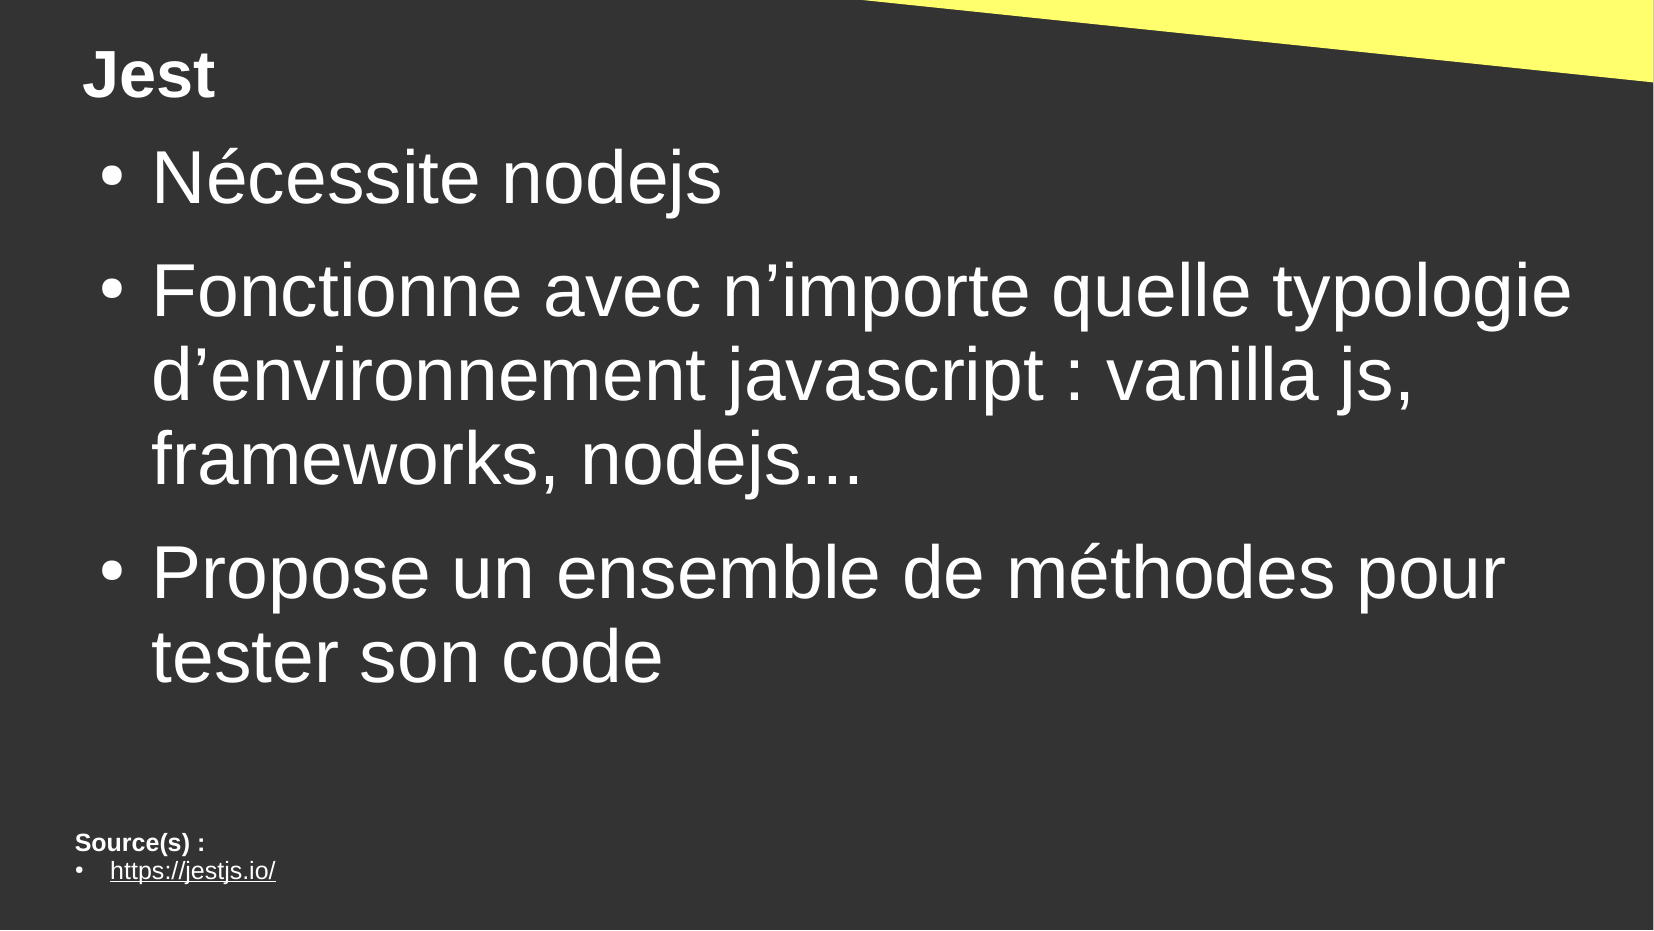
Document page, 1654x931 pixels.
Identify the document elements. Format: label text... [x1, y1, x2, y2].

text_box [862, 0, 1654, 83]
title Jest [82, 37, 1571, 114]
text_box Source(s) : https://jestjs.io/ [59, 821, 1546, 906]
list Nécessite nodejs Fonctionne avec n’importe quelle typologie d’environnement javascript : vanilla js, frameworks, nodejs... Propose un ensemble de méthodes pour tester son code [80, 135, 1619, 721]
